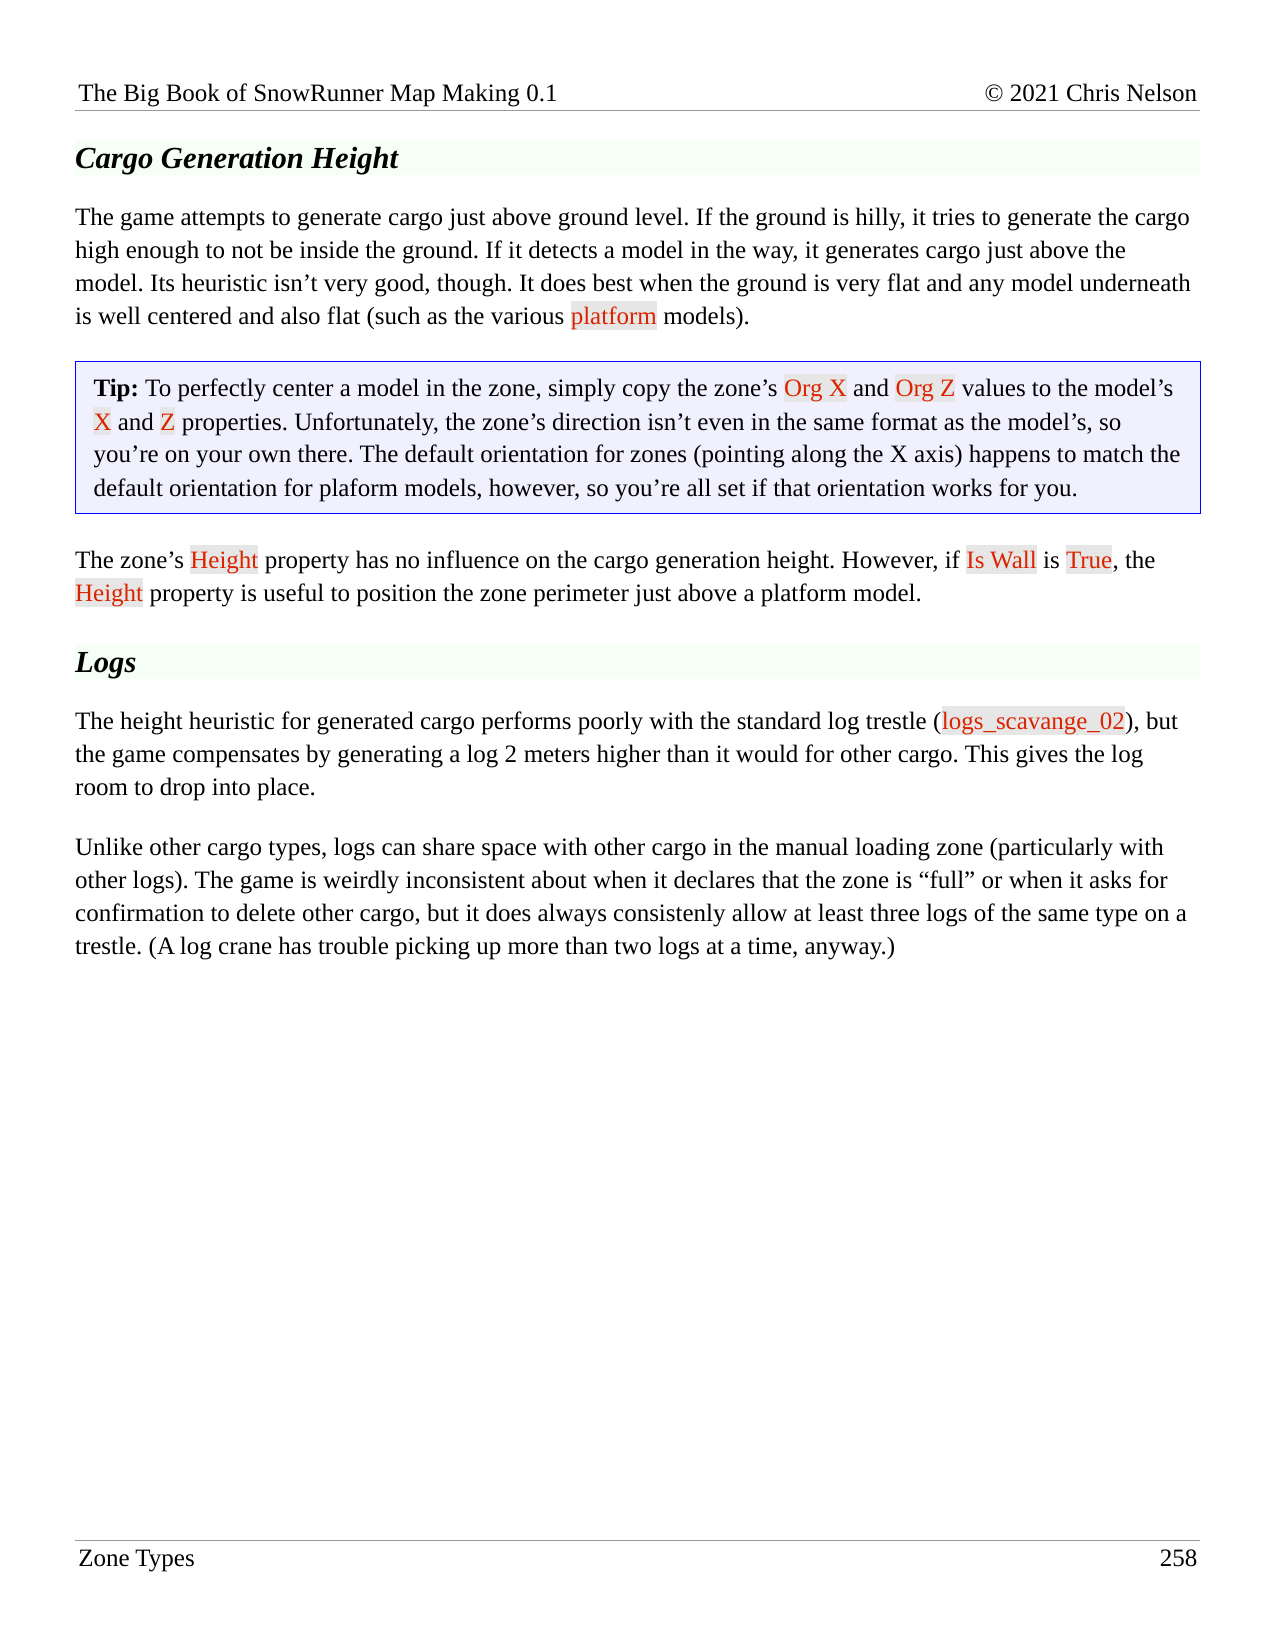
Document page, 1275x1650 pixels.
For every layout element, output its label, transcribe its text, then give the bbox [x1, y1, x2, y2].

text The height heuristic for generated cargo performs poorly with the standard log trestle (logs_scavange_02), but the game compensates by generating a log 2 meters higher than it would for other cargo. This gives the log room to drop into place. [75, 706, 1200, 801]
subtitle Cargo Generation Height [75, 140, 1200, 175]
text The zone’s Height property has no influence on the cargo generation height. However, if Is Wall is True, the Height property is useful to position the zone perimeter just above a platform model. [75, 545, 1200, 607]
subtitle Logs [75, 644, 1200, 679]
list To perfectly center a model in the zone, simply copy the zone’s Org X and Org Z values to the model’s X and Z properties. Unfortunately, the zone’s direction isn’t even in the same format as the model’s, so you’re on your own there. The default orientation for zones (pointing along the X axis) happens to match the default orientation for plaform models, however, so you’re all set if that orientation works for you. [76, 362, 1200, 513]
text Unlike other cargo types, logs can share space with other cargo in the manual loading zone (particularly with other logs). The game is weirdly inconsistent about when it declares that the zone is “full” or when it asks for confirmation to delete other cargo, but it does always consistenly allow at least three logs of the same type on a trestle. (A log crane has trouble picking up more than two logs at a time, anyway.) [75, 832, 1200, 960]
text The game attempts to generate cargo just above ground level. If the ground is hilly, it tries to generate the cargo high enough to not be inside the ground. If it detects a model in the way, it generates cargo just above the model. Its heuristic isn’t very good, though. It does best when the ground is very flat and any model underneath is well centered and also flat (such as the various platform models). [75, 202, 1200, 330]
